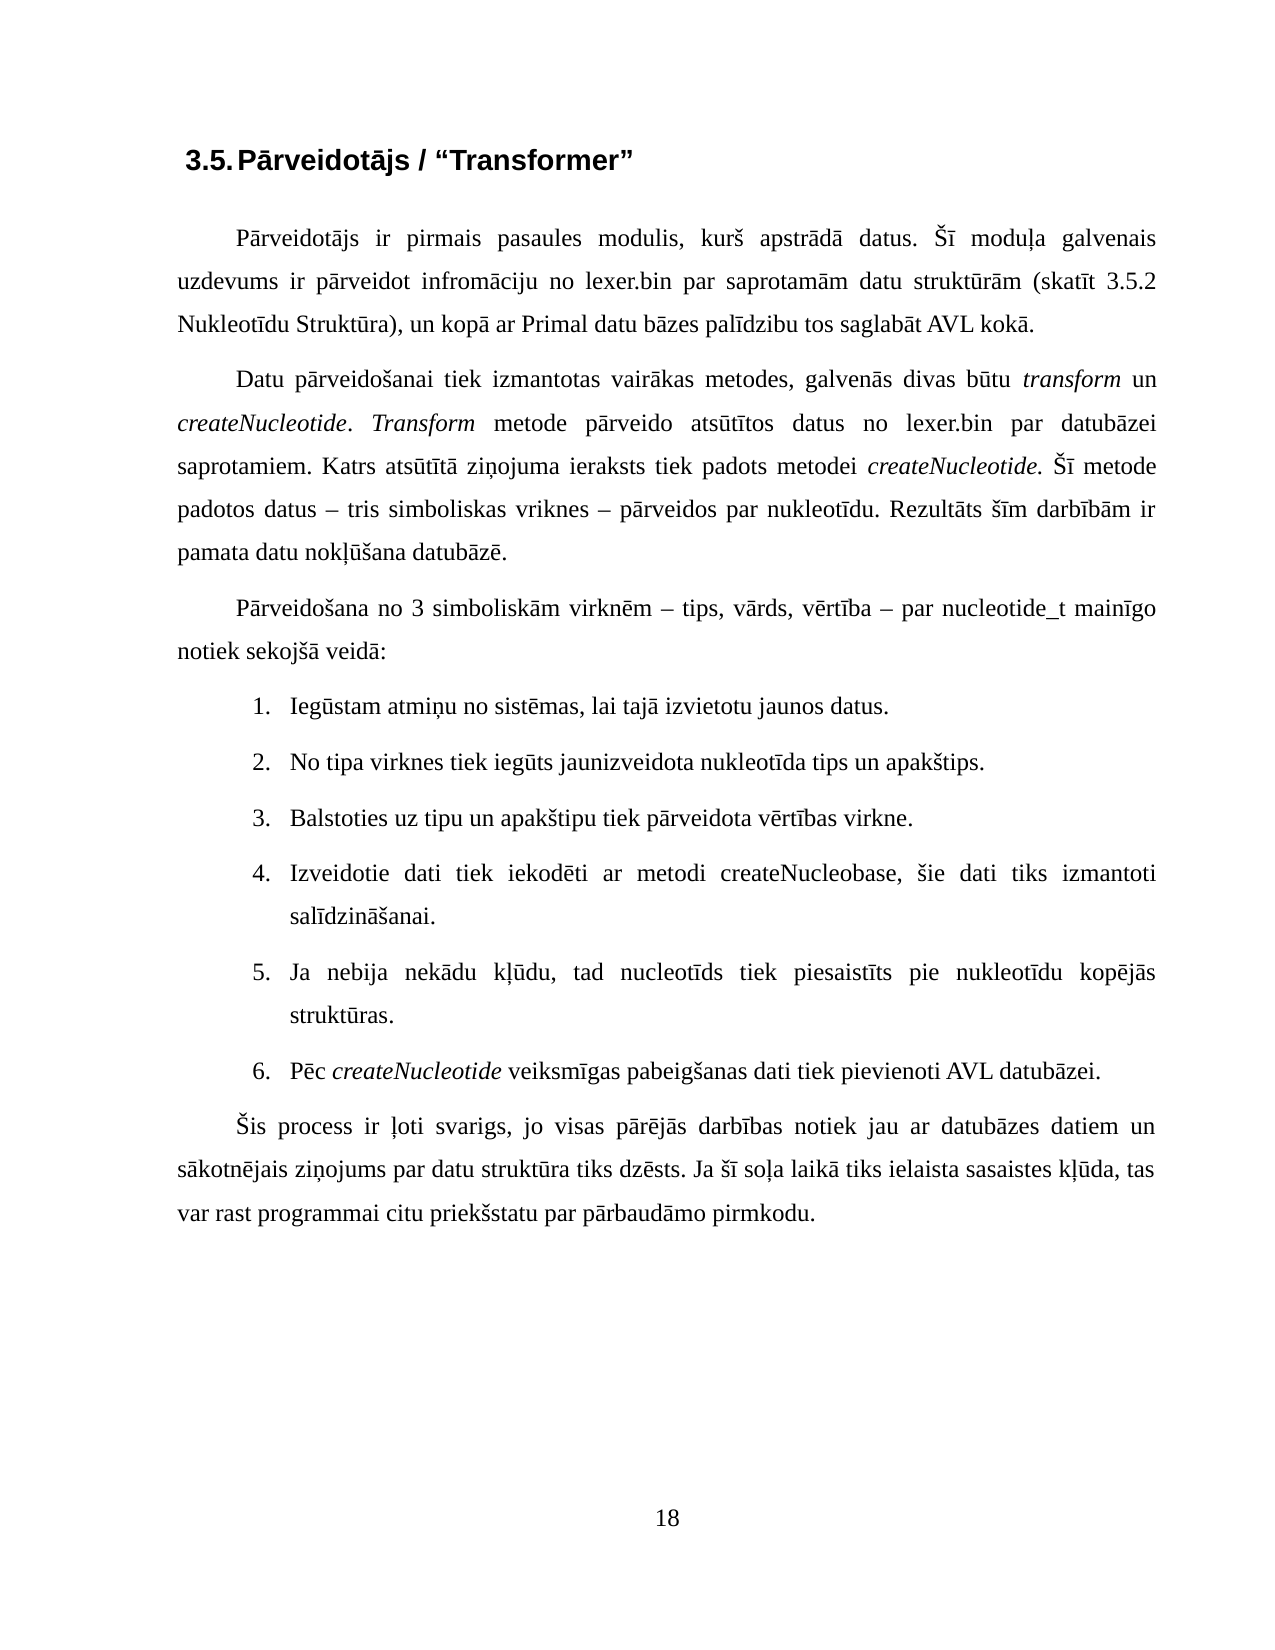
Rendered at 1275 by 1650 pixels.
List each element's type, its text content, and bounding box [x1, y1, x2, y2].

text Šis process ir ļoti svarigs, jo visas pārējās darbības notiek jau ar datubāzes datiem un sākotnējais ziņojums par datu struktūra tiks dzēsts. Ja šī soļa laikā tiks ielaista sasaistes kļūda, tas var rast programmai citu priekšstatu par pārbaudāmo pirmkodu. [177, 1111, 1157, 1226]
text Datu pārveidošanai tiek izmantotas vairākas metodes, galvenās divas būtu transform un createNucleotide. Transform metode pārveido atsūtītos datus no lexer.bin par datubāzei saprotamiem. Katrs atsūtītā ziņojuma ieraksts tiek padots metodei createNucleotide. Šī metode padotos datus – tris simboliskas vriknes – pārveidos par nukleotīdu. Rezultāts šīm darbībām ir pamata datu nokļūšana datubāzē. [177, 364, 1157, 566]
text Pārveidošana no 3 simboliskām virknēm – tips, vārds, vērtība – par nucleotide_t mainīgo notiek sekojšā veidā: [177, 593, 1157, 664]
list Balstoties uz tipu un apakštipu tiek pārveidota vērtības virkne. [252, 803, 1157, 831]
list Iegūstam atmiņu no sistēmas, lai tajā izvietotu jaunos datus. [252, 691, 1157, 720]
list No tipa virknes tiek iegūts jaunizveidota nukleotīda tips un apakštips. [252, 747, 1157, 776]
list Izveidotie dati tiek iekodēti ar metodi createNucleobase, šie dati tiks izmantoti salīdzināšanai. [252, 858, 1157, 930]
text Pārveidotājs ir pirmais pasaules modulis, kurš apstrādā datus. Šī moduļa galvenais uzdevums ir pārveidot infromāciju no lexer.bin par saprotamām datu struktūrām (skatīt 3.5.2 Nukleotīdu Struktūra), un kopā ar Primal datu bāzes palīdzibu tos saglabāt AVL kokā. [177, 223, 1157, 338]
list Ja nebija nekādu kļūdu, tad nucleotīds tiek piesaistīts pie nukleotīdu kopējās struktūras. [252, 957, 1157, 1029]
subtitle Pārveidotājs / “Transformer” [177, 143, 1157, 177]
list Pēc createNucleotide veiksmīgas pabeigšanas dati tiek pievienoti AVL datubāzei. [252, 1056, 1157, 1084]
